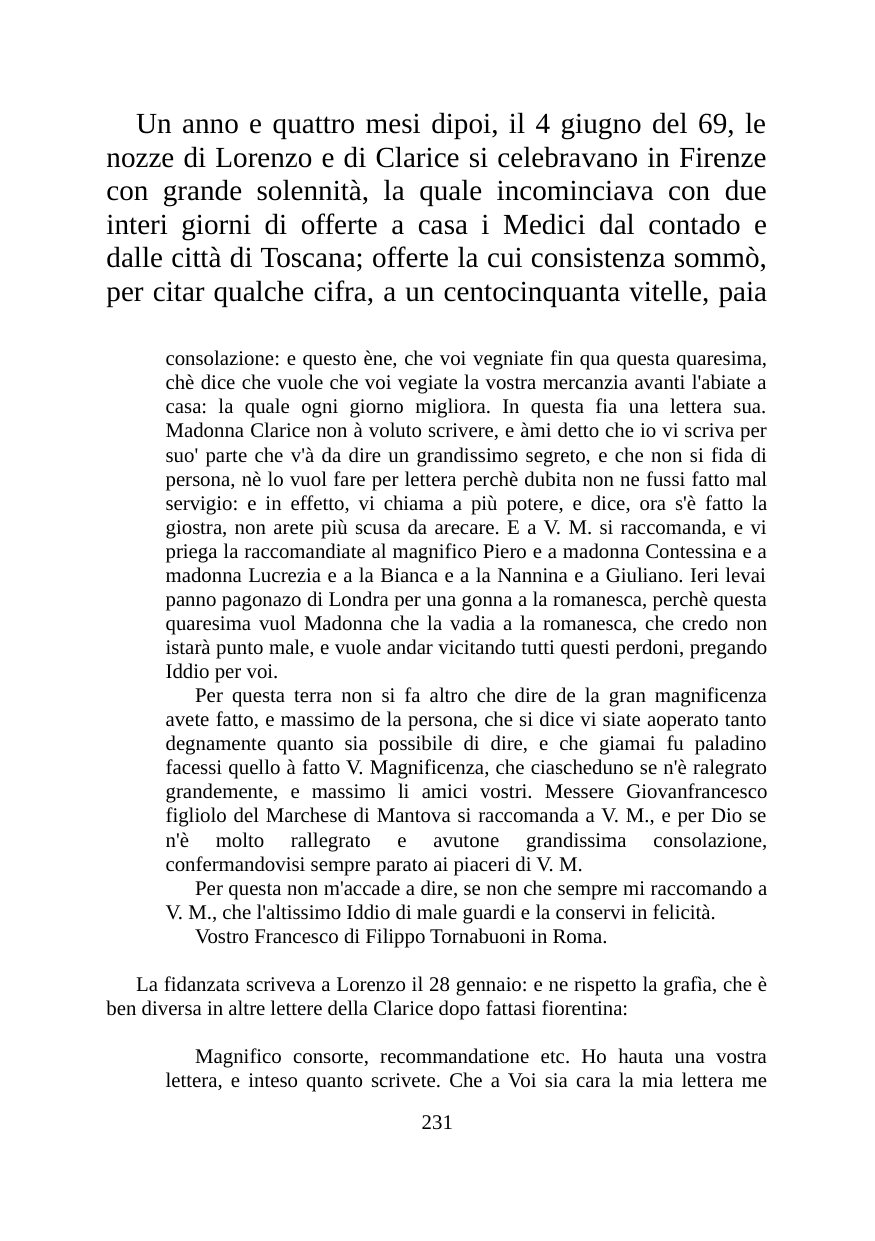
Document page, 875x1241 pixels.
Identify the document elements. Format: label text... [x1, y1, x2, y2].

text Per questa terra non si fa altro che dire de la gran magnificenza avete fatto, e massimo de la persona, che si dice vi siate aoperato tanto degnamente quanto sia possibile di dire, e che giamai fu paladino facessi quello à fatto V. Magnificenza, che ciascheduno se n'è ralegrato grandemente, e massimo li amici vostri. Messere Giovanfrancesco figliolo del Marchese di Mantova si raccomanda a V. M., e per Dio se n'è molto rallegrato e avutone grandissima consolazione, confermandovisi sempre parato ai piaceri di V. M. [165, 683, 768, 876]
text La fidanzata scriveva a Lorenzo il 28 gennaio: e ne rispetto la grafìa, che è ben diversa in altre lettere della Clarice dopo fattasi fiorentina: [106, 972, 768, 1020]
text Magnifico consorte, recommandatione etc. Ho hauta una vostra lettera, e inteso quanto scrivete. Che a Voi sia cara la mia lettera me [165, 1044, 768, 1092]
text Per questa non m'accade a dire, se non che sempre mi raccomando a V. M., che l'altissimo Iddio di male guardi e la conservi in felicità. [165, 876, 768, 924]
text Vostro Francesco di Filippo Tornabuoni in Roma. [165, 924, 768, 948]
text Un anno e quattro mesi dipoi, il 4 giugno del 69, le nozze di Lorenzo e di Clarice si celebravano in Firenze con grande solennità, la quale incominciava con due interi giorni di offerte a casa i Medici dal contado e dalle città di Toscana; offerte la cui consistenza sommò, per citar qualche cifra, a un centocinquanta vitelle, paia [106, 106, 768, 307]
text consolazione: e questo ène, che voi vegniate fin qua questa quaresima, chè dice che vuole che voi vegiate la vostra mercanzia avanti l'abiate a casa: la quale ogni giorno migliora. In questa fia una lettera sua. Madonna Clarice non à voluto scrivere, e àmi detto che io vi scriva per suo' parte che v'à da dire un grandissimo segreto, e che non si fida di persona, nè lo vuol fare per lettera perchè dubita non ne fussi fatto mal servigio: e in effetto, vi chiama a più potere, e dice, ora s'è fatto la giostra, non arete più scusa da arecare. E a V. M. si raccomanda, e vi priega la raccomandiate al magnifico Piero e a madonna Contessina e a madonna Lucrezia e a la Bianca e a la Nannina e a Giuliano. Ieri levai panno pagonazo di Londra per una gonna a la romanesca, perchè questa quaresima vuol Madonna che la vadia a la romanesca, che credo non istarà punto male, e vuole andar vicitando tutti questi perdoni, pregando Iddio per voi. [165, 346, 768, 683]
